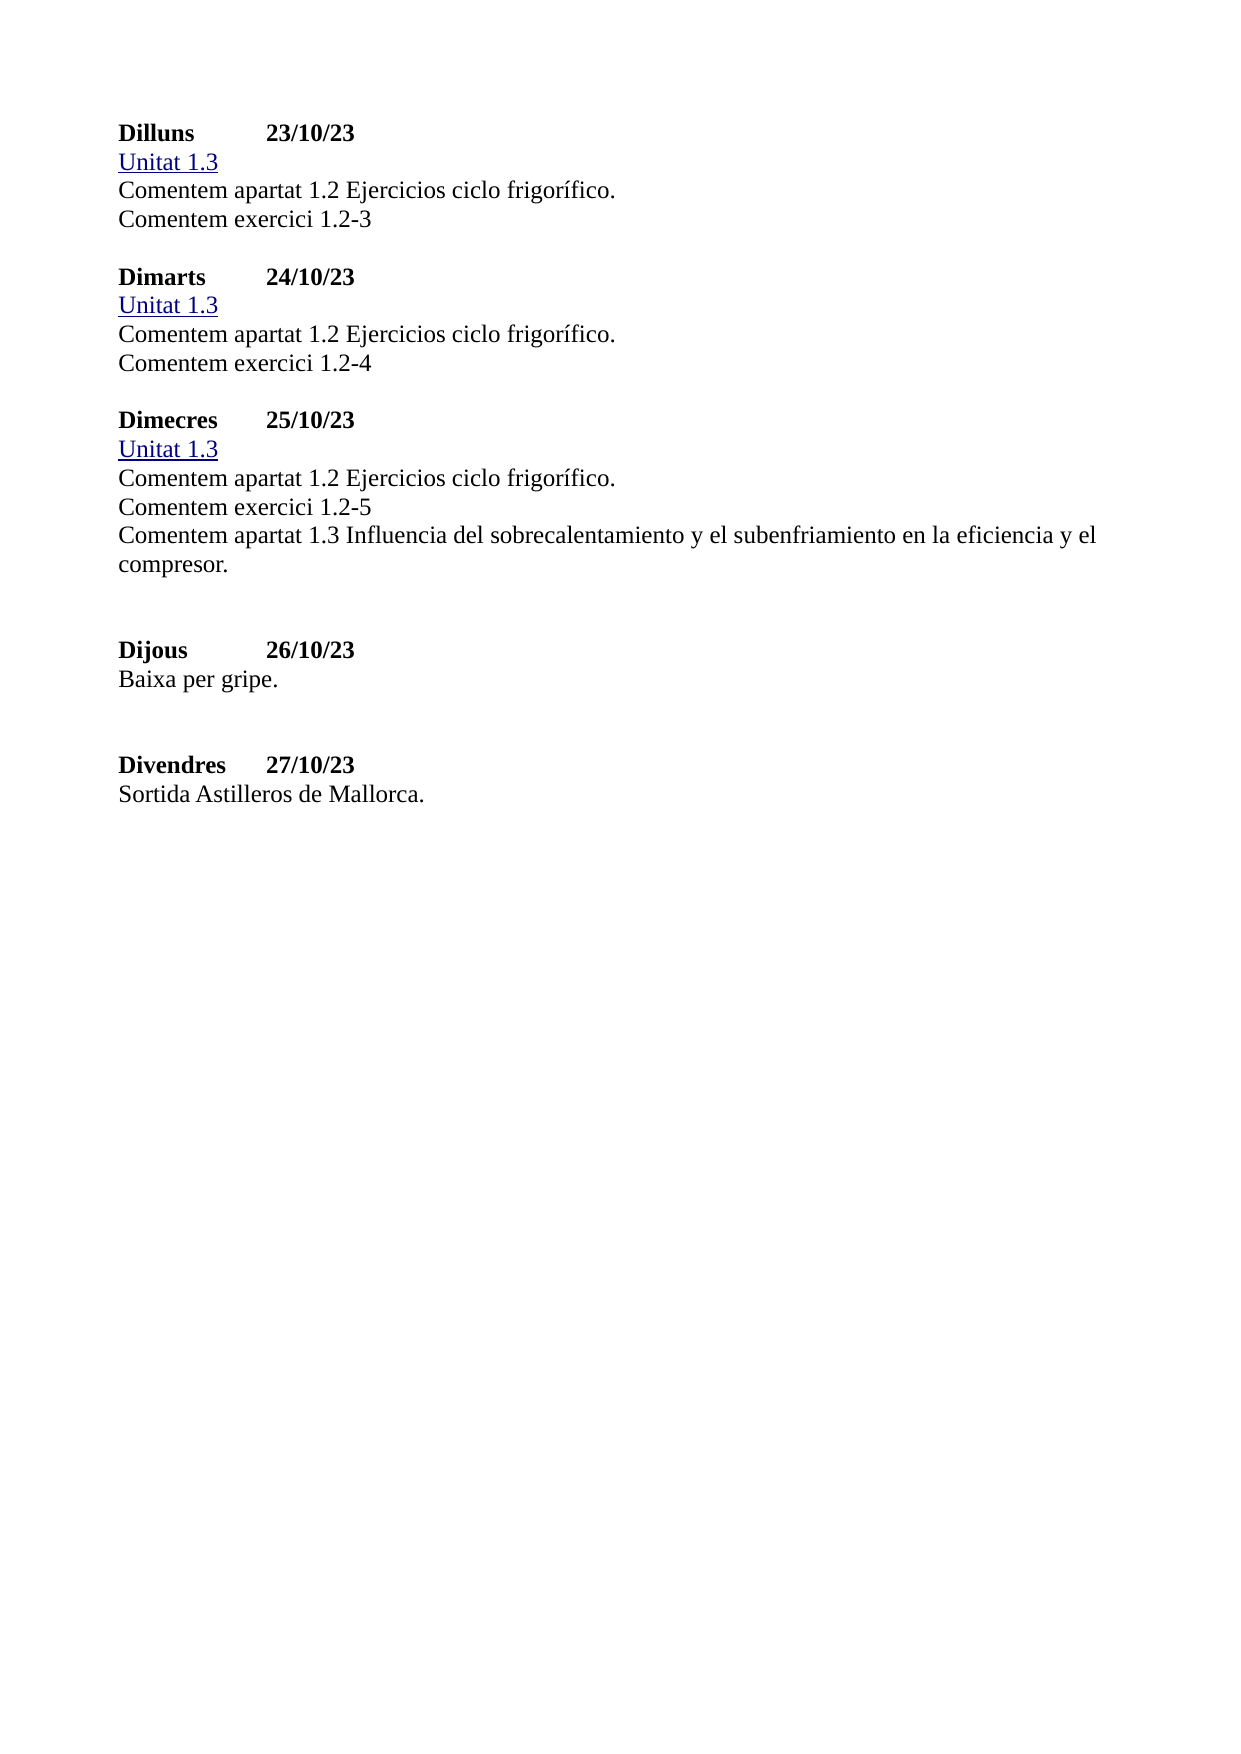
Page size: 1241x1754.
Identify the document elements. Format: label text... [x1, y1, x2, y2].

text Sortida Astilleros de Mallorca. [118, 779, 1122, 808]
text Comentem exercici 1.2-5 [118, 492, 1122, 521]
text Baixa per gripe. [118, 664, 1122, 693]
text Comentem apartat 1.2 Ejercicios ciclo frigorífico. [118, 463, 1122, 492]
text Dimarts 24/10/23 [118, 262, 1122, 291]
text Unitat 1.3 [118, 434, 1122, 463]
text Divendres 27/10/23 [118, 751, 1122, 779]
text Comentem exercici 1.2-4 [118, 348, 1122, 377]
text Comentem apartat 1.2 Ejercicios ciclo frigorífico. [118, 176, 1122, 204]
text Comentem apartat 1.2 Ejercicios ciclo frigorífico. [118, 319, 1122, 348]
text Unitat 1.3 [118, 291, 1122, 319]
text Dimecres 25/10/23 [118, 406, 1122, 434]
text Dijous 26/10/23 [118, 636, 1122, 664]
text Dilluns 23/10/23 [118, 118, 1122, 147]
text Comentem exercici 1.2-3 [118, 204, 1122, 233]
text Comentem apartat 1.3 Influencia del sobrecalentamiento y el subenfriamiento en la eficiencia y el compresor. [118, 521, 1122, 578]
text Unitat 1.3 [118, 147, 1122, 176]
